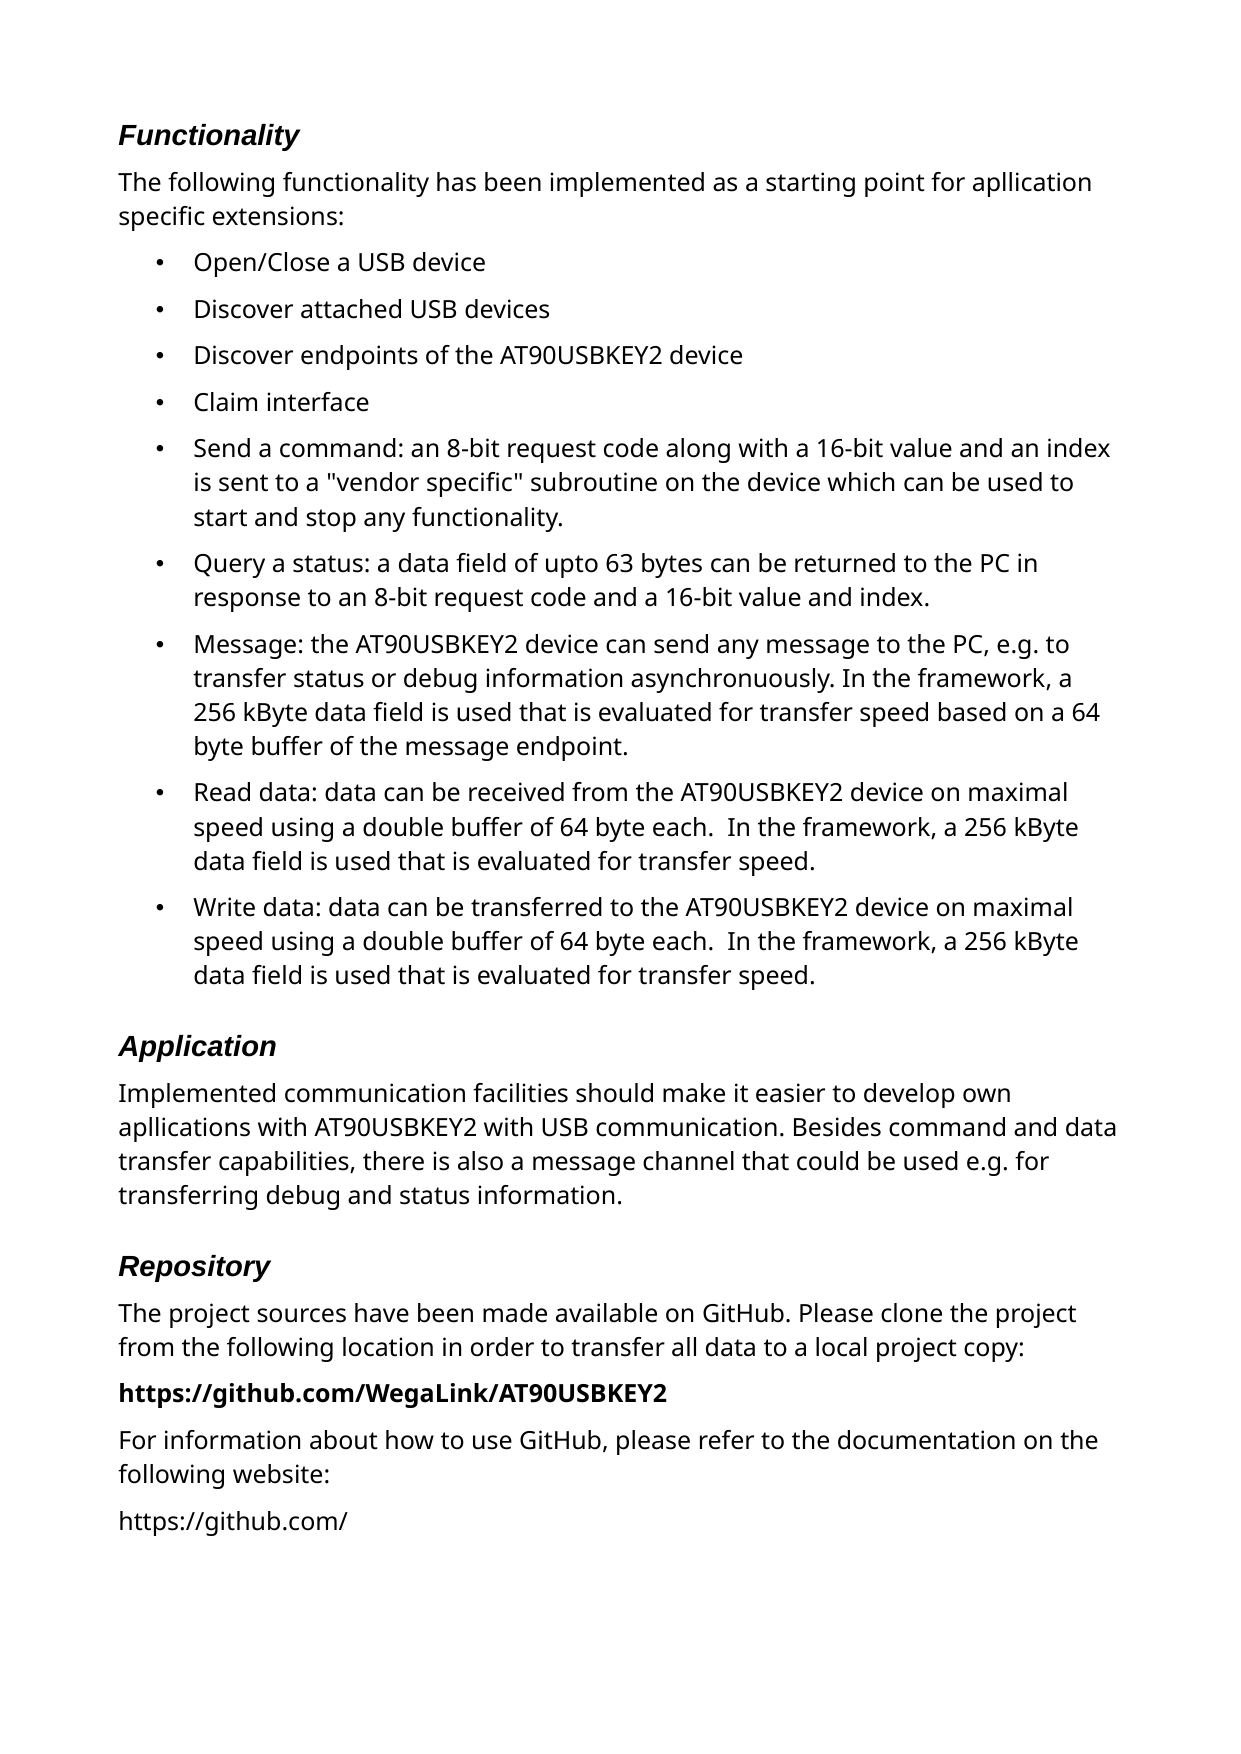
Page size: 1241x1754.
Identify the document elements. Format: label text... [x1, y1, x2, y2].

text https://github.com/WegaLink/AT90USBKEY2 [118, 1376, 1122, 1410]
text Implemented communication facilities should make it easier to develop own apllications with AT90USBKEY2 with USB communication. Besides command and data transfer capabilities, there is also a message channel that could be used e.g. for transferring debug and status information. [118, 1076, 1122, 1212]
text For information about how to use GitHub, please refer to the documentation on the following website: [118, 1422, 1122, 1491]
list Query a status: a data field of upto 63 bytes can be returned to the PC in response to an 8-bit request code and a 16-bit value and index. [156, 546, 1122, 614]
list Read data: data can be received from the AT90USBKEY2 device on maximal speed using a double buffer of 64 byte each. In the framework, a 256 kByte data field is used that is evaluated for transfer speed. [156, 775, 1122, 877]
subtitle Functionality [118, 118, 1122, 152]
list Claim interface [156, 384, 1122, 418]
list Message: the AT90USBKEY2 device can send any message to the PC, e.g. to transfer status or debug information asynchronuously. In the framework, a 256 kByte data field is used that is evaluated for transfer speed based on a 64 byte buffer of the message endpoint. [156, 626, 1122, 763]
subtitle Application [118, 1029, 1122, 1063]
text The following functionality has been implemented as a starting point for apllication specific extensions: [118, 164, 1122, 232]
text https://github.com/ [118, 1503, 1122, 1537]
subtitle Repository [118, 1249, 1122, 1283]
list Discover endpoints of the AT90USBKEY2 device [156, 338, 1122, 372]
list Open/Close a USB device [156, 245, 1122, 279]
list Send a command: an 8-bit request code along with a 16-bit value and an index is sent to a "vendor specific" subroutine on the device which can be used to start and stop any functionality. [156, 431, 1122, 533]
text The project sources have been made available on GitHub. Please clone the project from the following location in order to transfer all data to a local project copy: [118, 1295, 1122, 1363]
list Discover attached USB devices [156, 291, 1122, 325]
list Write data: data can be transferred to the AT90USBKEY2 device on maximal speed using a double buffer of 64 byte each. In the framework, a 256 kByte data field is used that is evaluated for transfer speed. [156, 890, 1122, 992]
